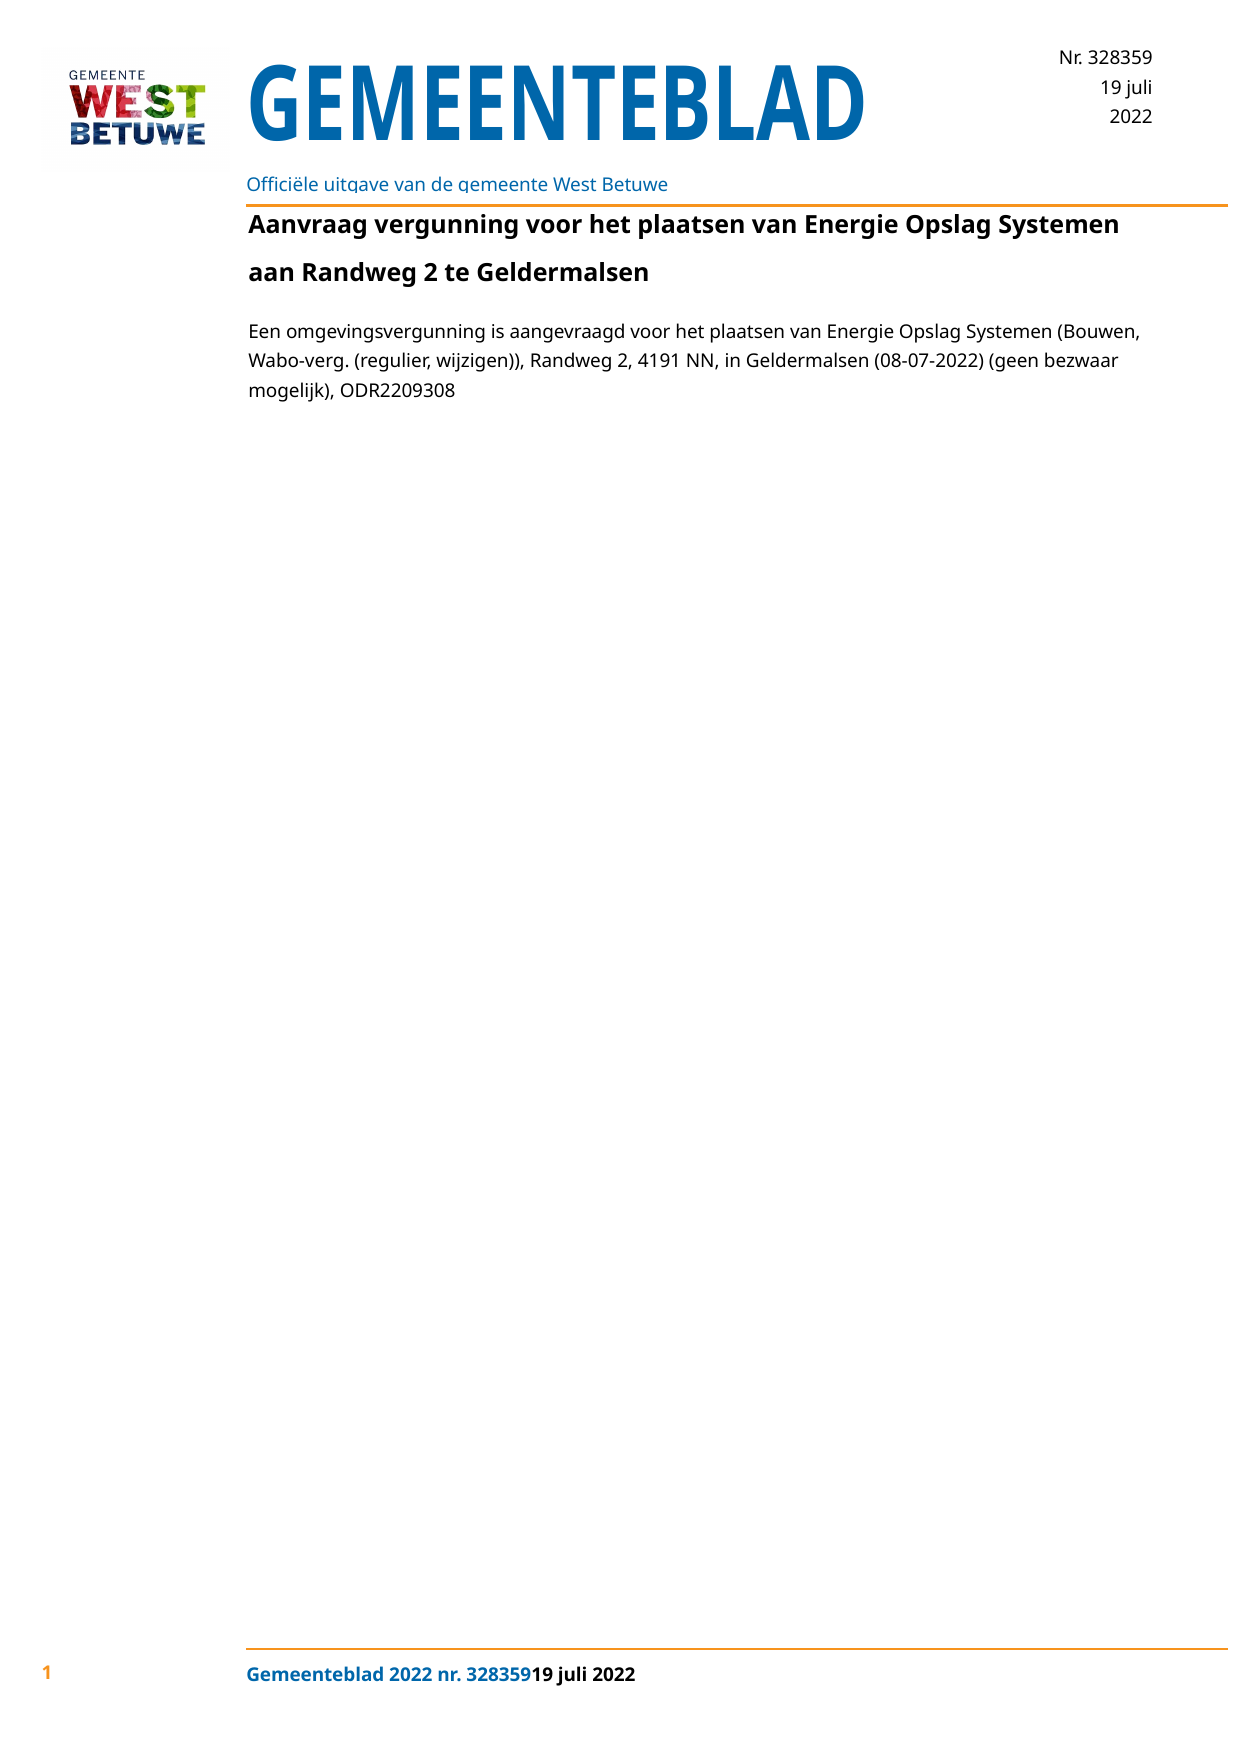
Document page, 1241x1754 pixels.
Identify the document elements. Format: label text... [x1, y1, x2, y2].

text Aanvraag vergunning voor het plaatsen van Energie Opslag Systemen aan Randweg 2 te Geldermalsen [248, 207, 1152, 288]
text Een omgevingsvergunning is aangevraagd voor het plaatsen van Energie Opslag Systemen (Bouwen, Wabo-verg. (regulier, wijzigen)), Randweg 2, 4191 NN, in Geldermalsen (08-07-2022) (geen bezwaar mogelijk), ODR2209308 [248, 318, 1152, 403]
picture [41, 47, 231, 172]
